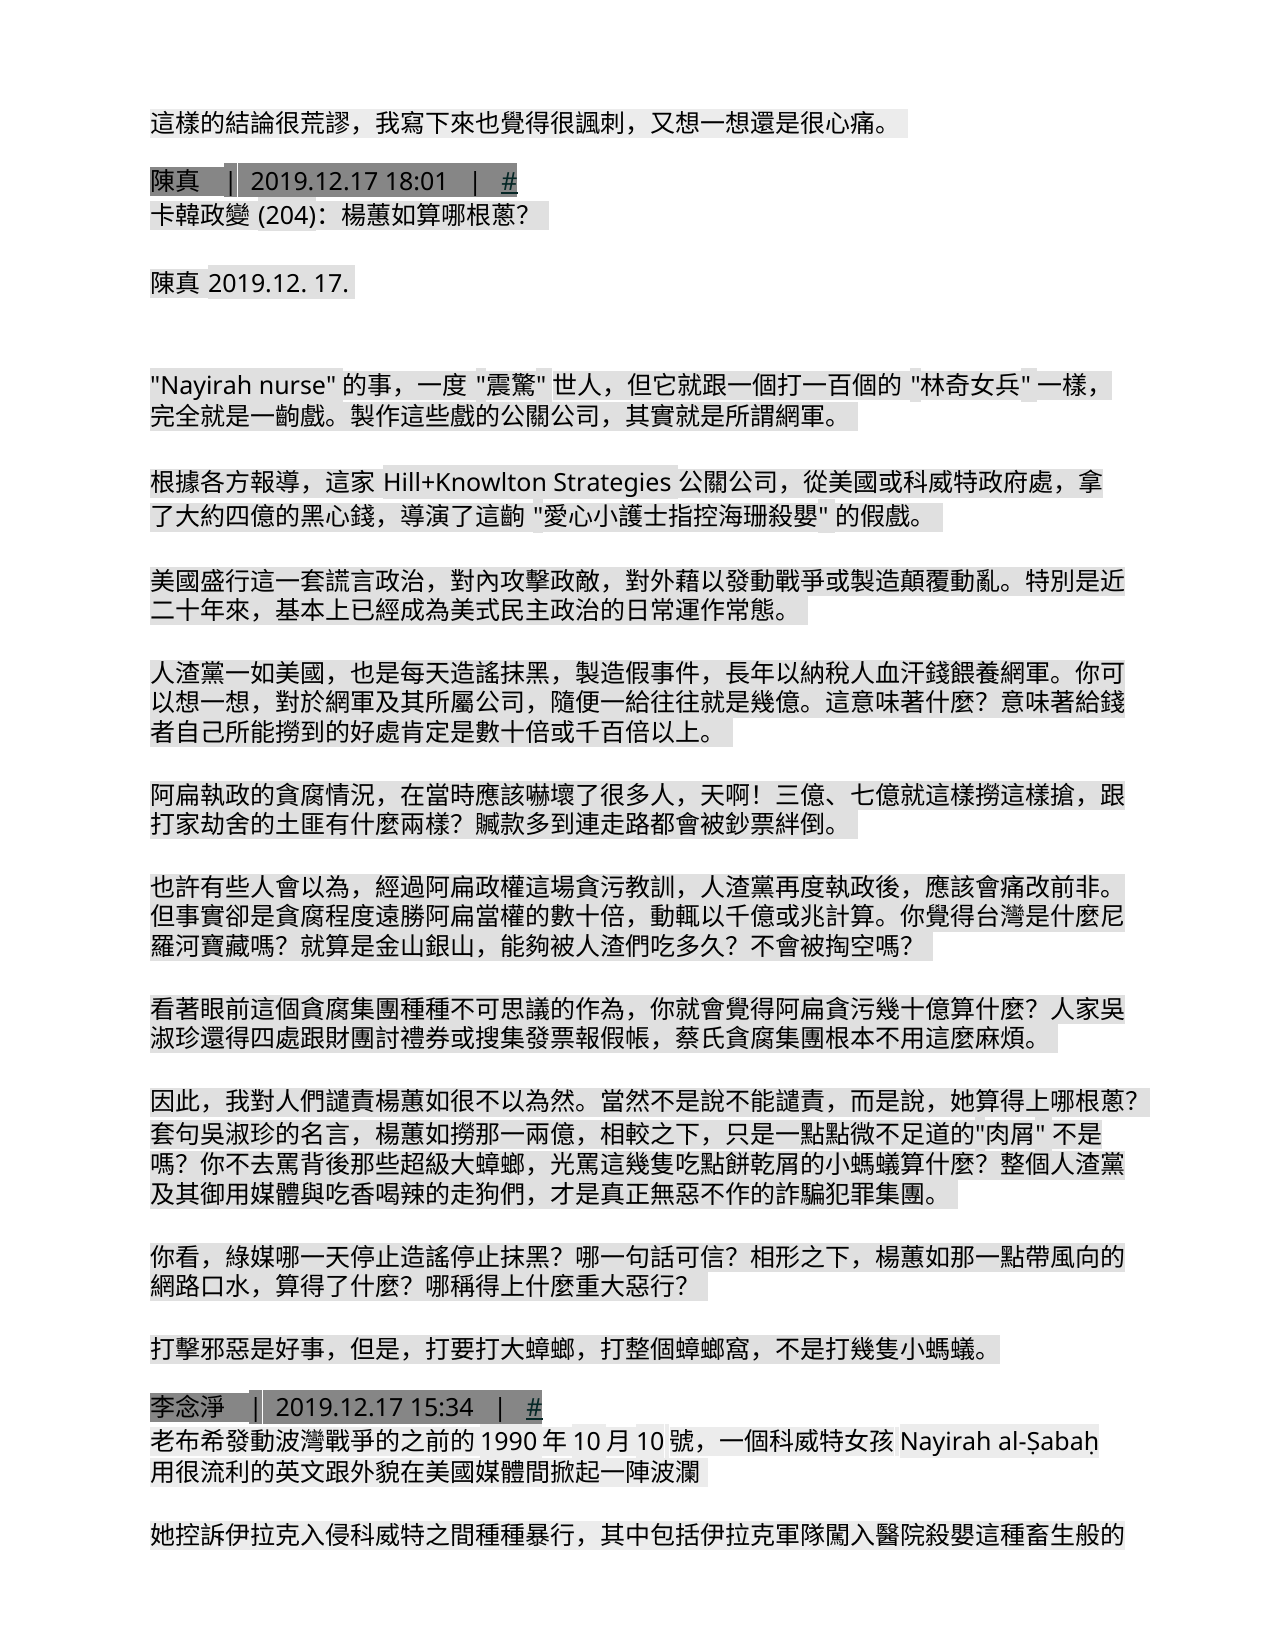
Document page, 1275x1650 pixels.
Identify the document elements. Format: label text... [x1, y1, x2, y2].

text 老布希發動波灣戰爭的之前的1990年10月10號，一個科威特女孩Nayirah al-Ṣabaḥ用很流利的英文跟外貌在美國媒體間掀起一陣波瀾 她控訴伊拉克入侵科威特之間種種暴行，其中包括伊拉克軍隊闖入醫院殺嬰這種畜生般的 [150, 1424, 1125, 1550]
text 這樣的結論很荒謬，我寫下來也覺得很諷刺，又想一想還是很心痛。 [150, 75, 1125, 138]
text 李念淨 | 2019.12.17 15:34 | # [150, 1389, 1125, 1424]
text 卡韓政變 (204)：楊蕙如算哪根蔥？ 陳真 2019.12. 17. "Nayirah nurse" 的事，一度 "震驚" 世人，但它就跟一個打一百個的 "林奇女兵" 一樣，完全就是一齣戲。製作這些戲的公關公司，其實就是所謂網軍。 根據各方報導，這家 Hill+Knowlton Strategies 公關公司，從美國或科威特政府處，拿了大約四億的黑心錢，導演了這齣 "愛心小護士指控海珊殺嬰" 的假戲。 美國盛行這一套謊言政治，對內攻擊政敵，對外藉以發動戰爭或製造顛覆動亂。特別是近二十年來，基本上已經成為美式民主政治的日常運作常態。 人渣黨一如美國，也是每天造謠抹黑，製造假事件，長年以納稅人血汗錢餵養網軍。你可以想一想，對於網軍及其所屬公司，隨便一給往往就是幾億。這意味著什麼？意味著給錢者自己所能撈到的好處肯定是數十倍或千百倍以上。 阿扁執政的貪腐情況，在當時應該嚇壞了很多人，天啊！三億、七億就這樣撈這樣搶，跟打家劫舍的土匪有什麼兩樣？贓款多到連走路都會被鈔票絆倒。 也許有些人會以為，經過阿扁政權這場貪污教訓，人渣黨再度執政後，應該會痛改前非。但事實卻是貪腐程度遠勝阿扁當權的數十倍，動輒以千億或兆計算。你覺得台灣是什麼尼羅河寶藏嗎？就算是金山銀山，能夠被人渣們吃多久？不會被掏空嗎？ 看著眼前這個貪腐集團種種不可思議的作為，你就會覺得阿扁貪污幾十億算什麼？人家吳淑珍還得四處跟財團討禮券或搜集發票報假帳，蔡氏貪腐集團根本不用這麼麻煩。 因此，我對人們譴責楊蕙如很不以為然。當然不是說不能譴責，而是說，她算得上哪根蔥？套句吳淑珍的名言，楊蕙如撈那一兩億，相較之下，只是一點點微不足道的"肉屑" 不是嗎？你不去罵背後那些超級大蟑螂，光罵這幾隻吃點餅乾屑的小螞蟻算什麼？整個人渣黨及其御用媒體與吃香喝辣的走狗們，才是真正無惡不作的詐騙犯罪集團。 你看，綠媒哪一天停止造謠停止抹黑？哪一句話可信？相形之下，楊蕙如那一點帶風向的網路口水，算得了什麼？哪稱得上什麼重大惡行？ 打擊邪惡是好事，但是，打要打大蟑螂，打整個蟑螂窩，不是打幾隻小螞蟻。 [150, 197, 1125, 1364]
text 陳真 | 2019.12.17 18:01 | # [150, 163, 1125, 197]
